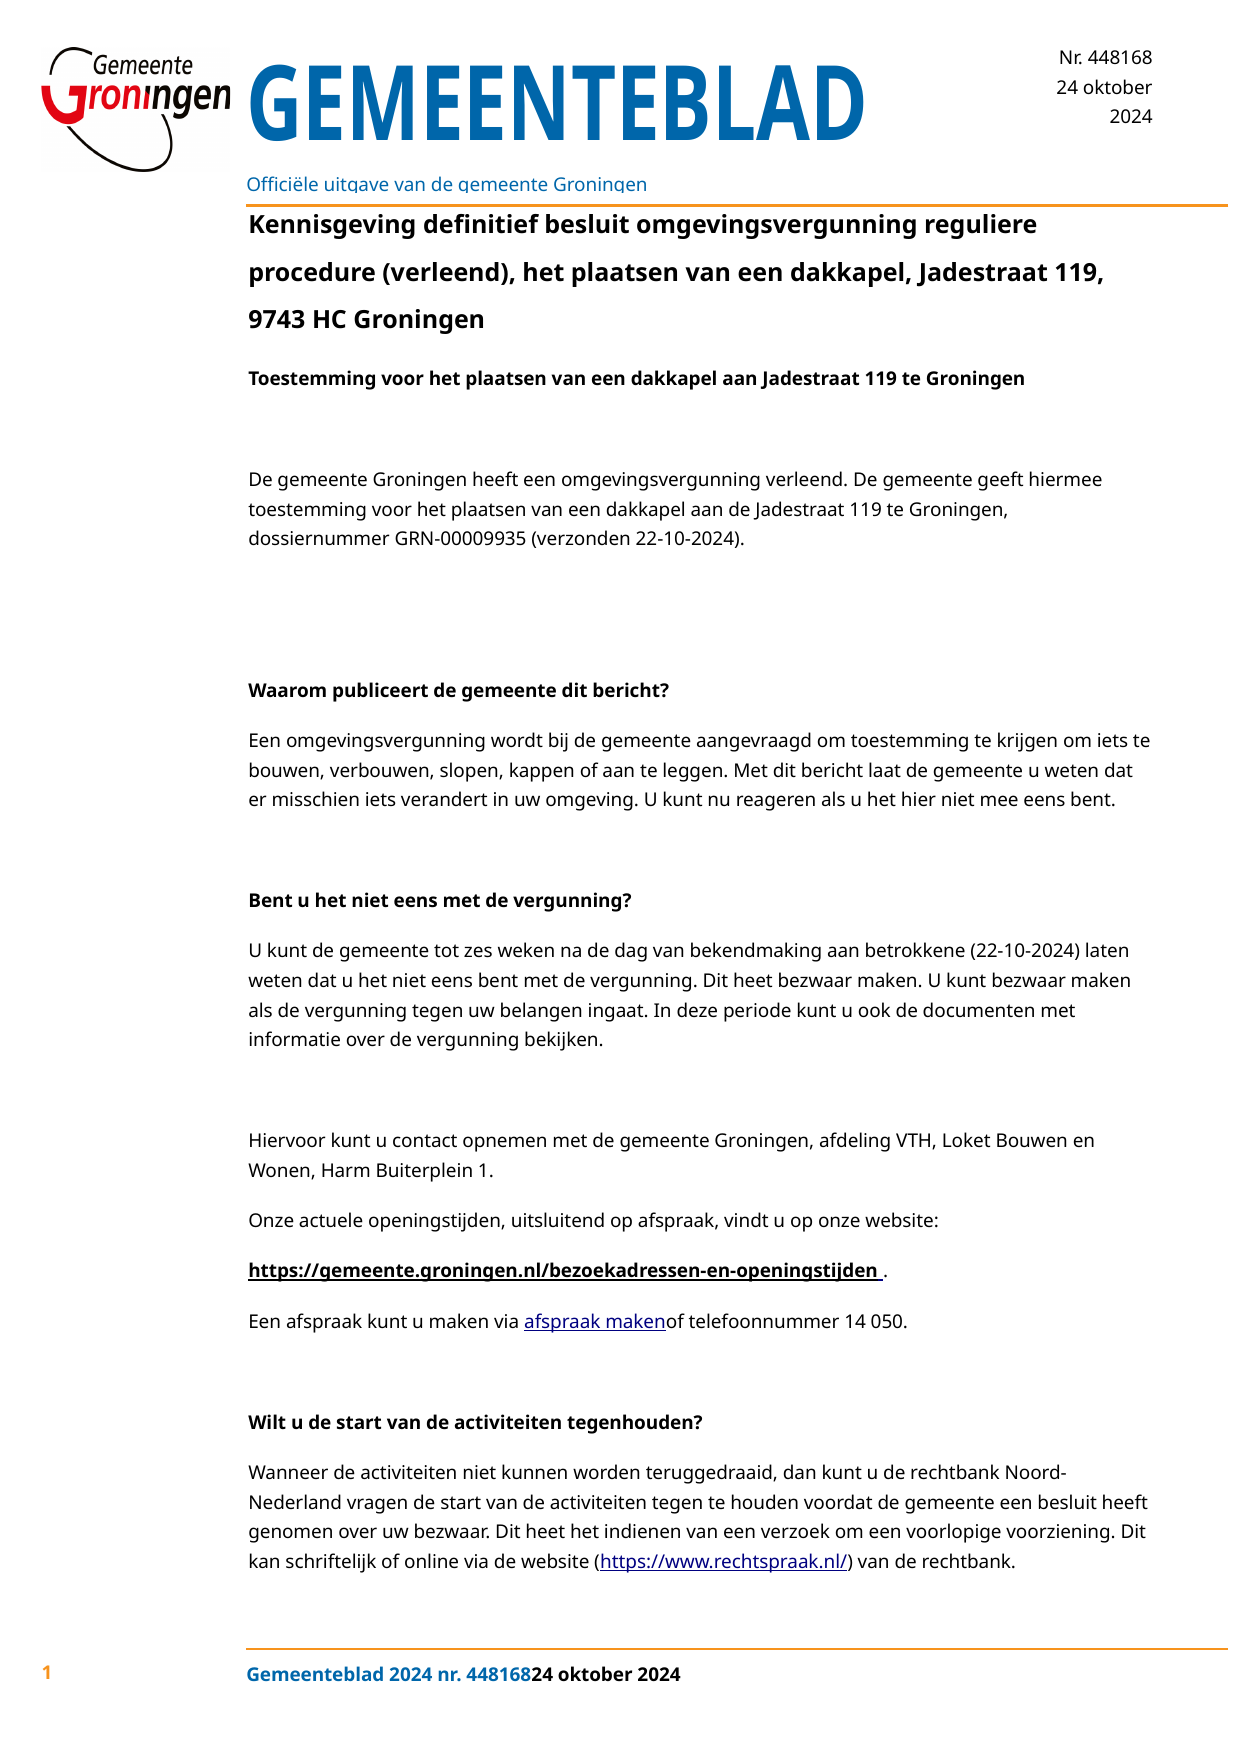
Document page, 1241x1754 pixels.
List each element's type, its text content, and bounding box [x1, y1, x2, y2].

text https://gemeente.groningen.nl/bezoekadressen-en-openingstijden . [248, 1258, 1152, 1283]
text Een omgevingsvergunning wordt bij de gemeente aangevraagd om toestemming te krijgen om iets te bouwen, verbouwen, slopen, kappen of aan te leggen. Met dit bericht laat de gemeente u weten dat er misschien iets verandert in uw omgeving. U kunt nu reageren als u het hier niet mee eens bent. [248, 727, 1152, 812]
text Onze actuele openingstijden, uitsluitend op afspraak, vindt u op onze website: [248, 1207, 1152, 1233]
text Hiervoor kunt u contact opnemen met de gemeente Groningen, afdeling VTH, Loket Bouwen en Wonen, Harm Buiterplein 1. [248, 1127, 1152, 1182]
text Toestemming voor het plaatsen van een dakkapel aan Jadestraat 119 te Groningen [248, 366, 1152, 391]
text Een afspraak kunt u maken via afspraak makenof telefoonnummer 14 050. [248, 1308, 1152, 1334]
text Bent u het niet eens met de vergunning? [248, 887, 1152, 913]
text Wanneer de activiteiten niet kunnen worden teruggedraaid, dan kunt u de rechtbank Noord-Nederland vragen de start van de activiteiten tegen te houden voordat de gemeente een besluit heeft genomen over uw bezwaar. Dit heet het indienen van een verzoek om een voorlopige voorziening. Dit kan schriftelijk of online via de website (https://www.rechtspraak.nl/) van de rechtbank. [248, 1459, 1152, 1574]
text U kunt de gemeente tot zes weken na de dag van bekendmaking aan betrokkene (22-10-2024) laten weten dat u het niet eens bent met de vergunning. Dit heet bezwaar maken. U kunt bezwaar maken als de vergunning tegen uw belangen ingaat. In deze periode kunt u ook de documenten met informatie over de vergunning bekijken. [248, 938, 1152, 1052]
text Wilt u de start van de activiteiten tegenhouden? [248, 1409, 1152, 1434]
text De gemeente Groningen heeft een omgevingsvergunning verleend. De gemeente geeft hiermee toestemming voor het plaatsen van een dakkapel aan de Jadestraat 119 te Groningen, dossiernummer GRN-00009935 (verzonden 22-10-2024). [248, 466, 1152, 551]
picture [41, 47, 231, 172]
text Waarom publiceert de gemeente dit bericht? [248, 677, 1152, 702]
text Kennisgeving definitief besluit omgevingsvergunning reguliere procedure (verleend), het plaatsen van een dakkapel, Jadestraat 119, 9743 HC Groningen [248, 207, 1152, 336]
